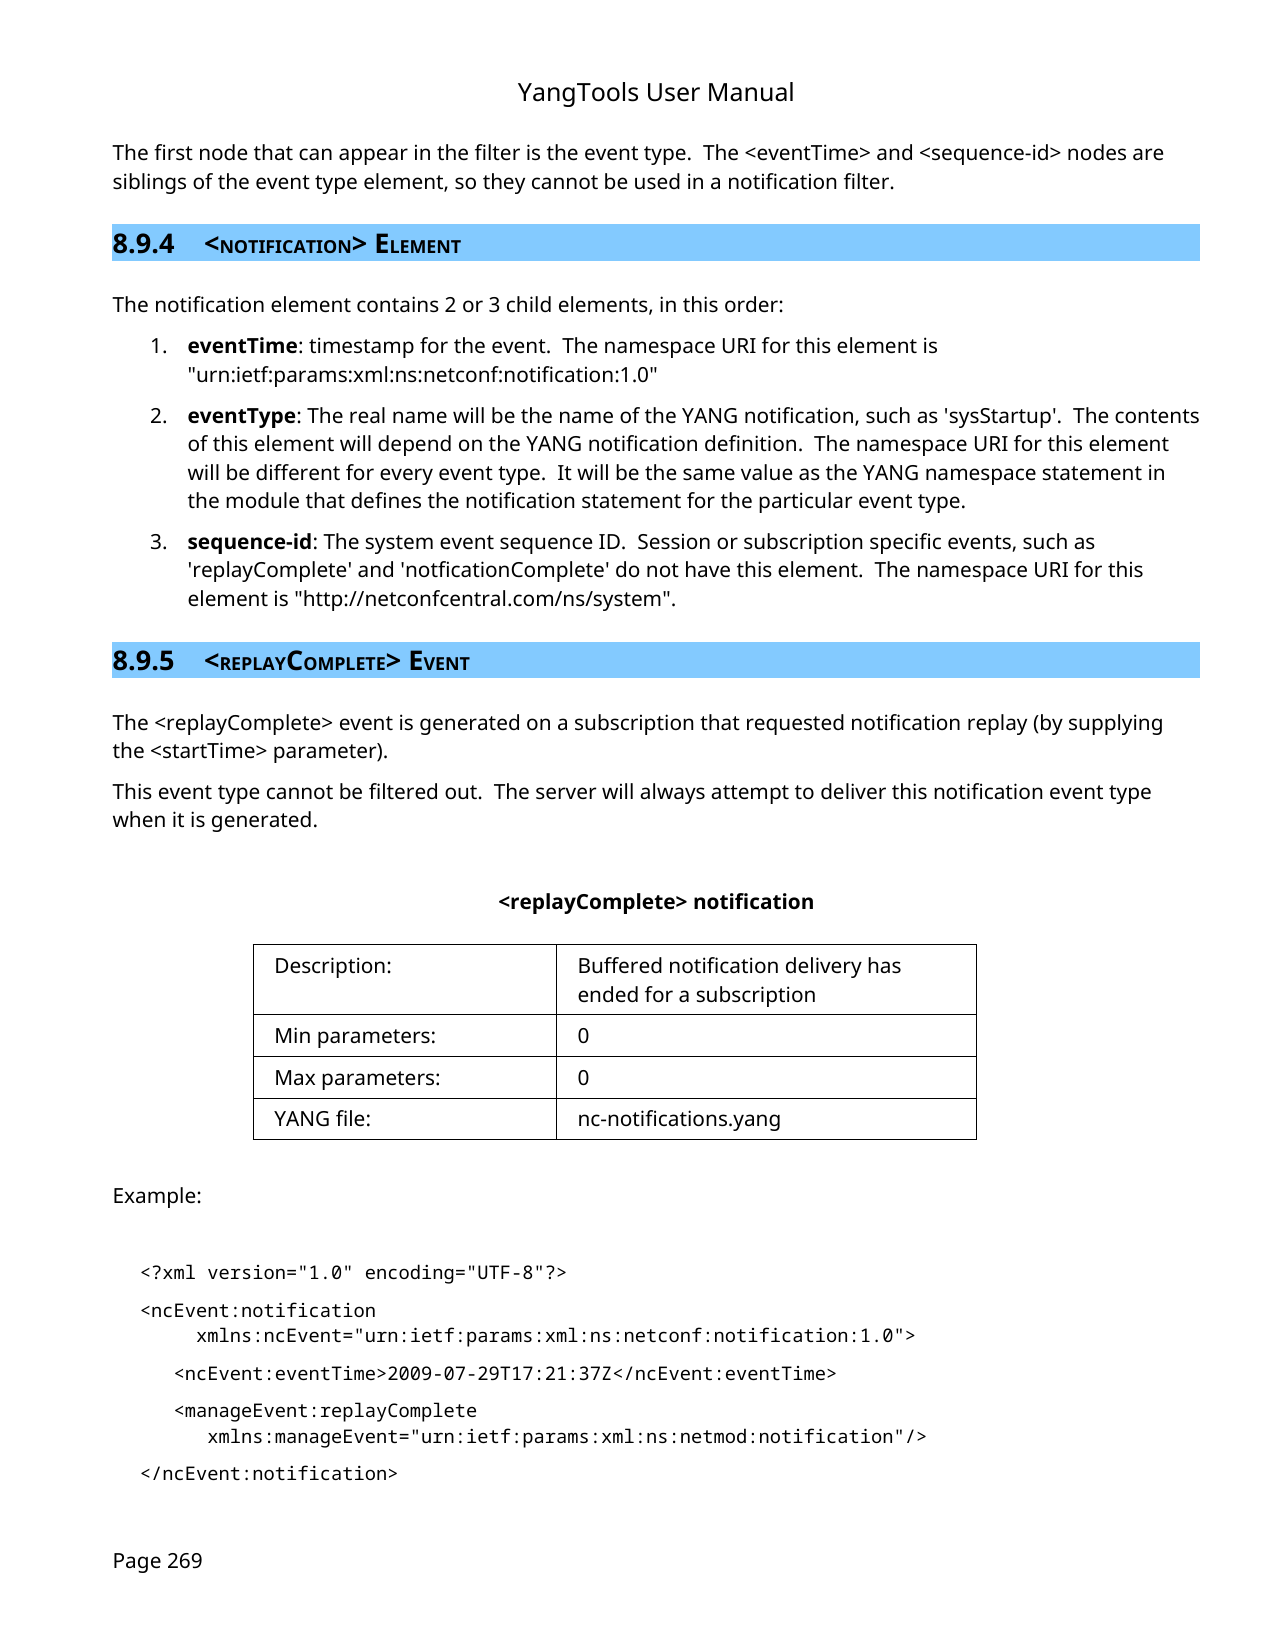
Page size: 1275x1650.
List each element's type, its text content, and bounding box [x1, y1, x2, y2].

text <?xml version="1.0" encoding="UTF-8"?> [139, 1259, 1200, 1285]
table_cell 0 [557, 1015, 976, 1056]
table_cell Max parameters: [254, 1057, 556, 1097]
table_cell Min parameters: [254, 1015, 556, 1056]
text <ncEvent:eventTime>2009-07-29T17:21:37Z</ncEvent:eventTime> [139, 1360, 1200, 1385]
table_cell 0 [557, 1057, 976, 1097]
text </ncEvent:notification> [139, 1460, 1200, 1486]
text The <replayComplete> event is generated on a subscription that requested notification replay (by supplying the <startTime> parameter). [112, 708, 1200, 764]
table_cell nc-notifications.yang [557, 1099, 976, 1139]
list sequence-id: The system event sequence ID. Session or subscription specific events, such as 'replayComplete' and 'notficationComplete' do not have this element. The namespace URI for this element is "http://netconfcentral.com/ns/system". [150, 527, 1200, 612]
text Example: [112, 1181, 1200, 1209]
subtitle <notification> Element [112, 224, 1200, 261]
table_header Description: [254, 945, 556, 1014]
subtitle <replayComplete> Event [112, 642, 1200, 678]
text The notification element contains 2 or 3 child elements, in this order: [112, 291, 1200, 319]
text This event type cannot be filtered out. The server will always attempt to deliver this notification event type when it is generated. [112, 777, 1200, 834]
text <ncEvent:notification xmlns:ncEvent="urn:ietf:params:xml:ns:netconf:notification:1.0"> [139, 1297, 1200, 1348]
table_cell YANG file: [254, 1099, 556, 1139]
text The first node that can appear in the filter is the event type. The <eventTime> and <sequence-id> nodes are siblings of the event type element, so they cannot be used in a notification filter. [112, 138, 1200, 195]
list eventType: The real name will be the name of the YANG notification, such as 'sysStartup'. The contents of this element will depend on the YANG notification definition. The namespace URI for this element will be different for every event type. It will be the same value as the YANG namespace statement in the module that defines the notification statement for the particular event type. [150, 401, 1200, 515]
list eventTime: timestamp for the event. The namespace URI for this element is "urn:ietf:params:xml:ns:netconf:notification:1.0" [150, 332, 1200, 388]
table_header Buffered notification delivery has ended for a subscription [557, 945, 976, 1014]
subtitle <replayComplete> notification [127, 887, 1185, 916]
text <manageEvent:replayComplete xmlns:manageEvent="urn:ietf:params:xml:ns:netmod:notification"/> [139, 1397, 1200, 1448]
